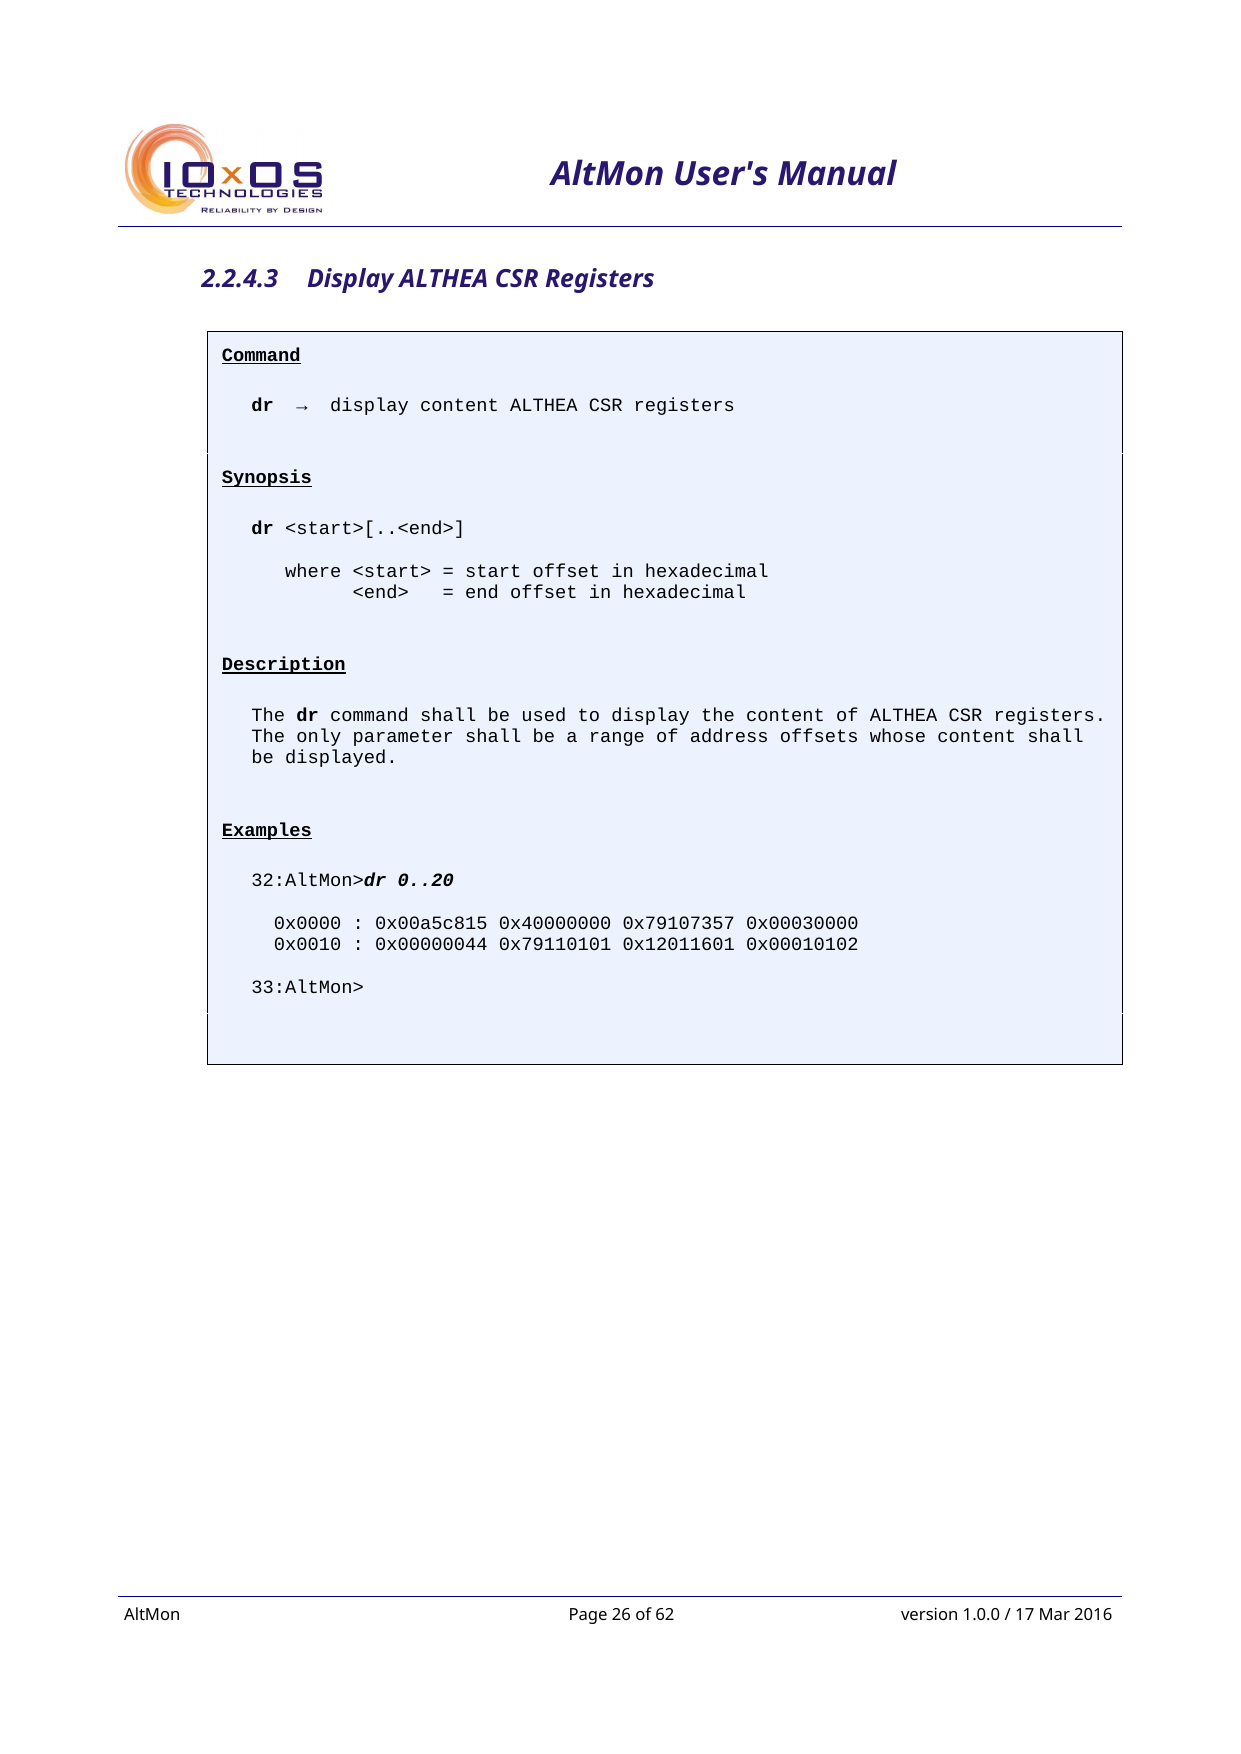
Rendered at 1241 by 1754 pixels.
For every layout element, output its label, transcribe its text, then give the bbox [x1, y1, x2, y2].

text The only parameter shall be a range of address offsets whose content shall be displayed. [208, 727, 1122, 769]
text dr → display content ALTHEA CSR registers [208, 381, 1122, 417]
text 0x0010 : 0x00000044 0x79110101 0x12011601 0x00010102 [208, 935, 1122, 956]
text Command [208, 332, 1122, 381]
subtitle Synopsis [208, 453, 1122, 504]
subtitle Display ALTHEA CSR Registers [195, 261, 1122, 295]
subtitle Description [208, 640, 1122, 691]
text The dr command shall be used to display the content of ALTHEA CSR registers. [208, 691, 1122, 727]
text 32:AltMon>dr 0..20 [208, 856, 1122, 892]
text 0x0000 : 0x00a5c815 0x40000000 0x79107357 0x00030000 [208, 914, 1122, 935]
text where <start> = start offset in hexadecimal [208, 562, 1122, 583]
picture [123, 123, 323, 217]
subtitle Examples [208, 806, 1122, 856]
text <end> = end offset in hexadecimal [208, 583, 1122, 604]
text 33:AltMon> [208, 977, 1122, 1013]
text dr <start>[..<end>] [208, 504, 1122, 540]
